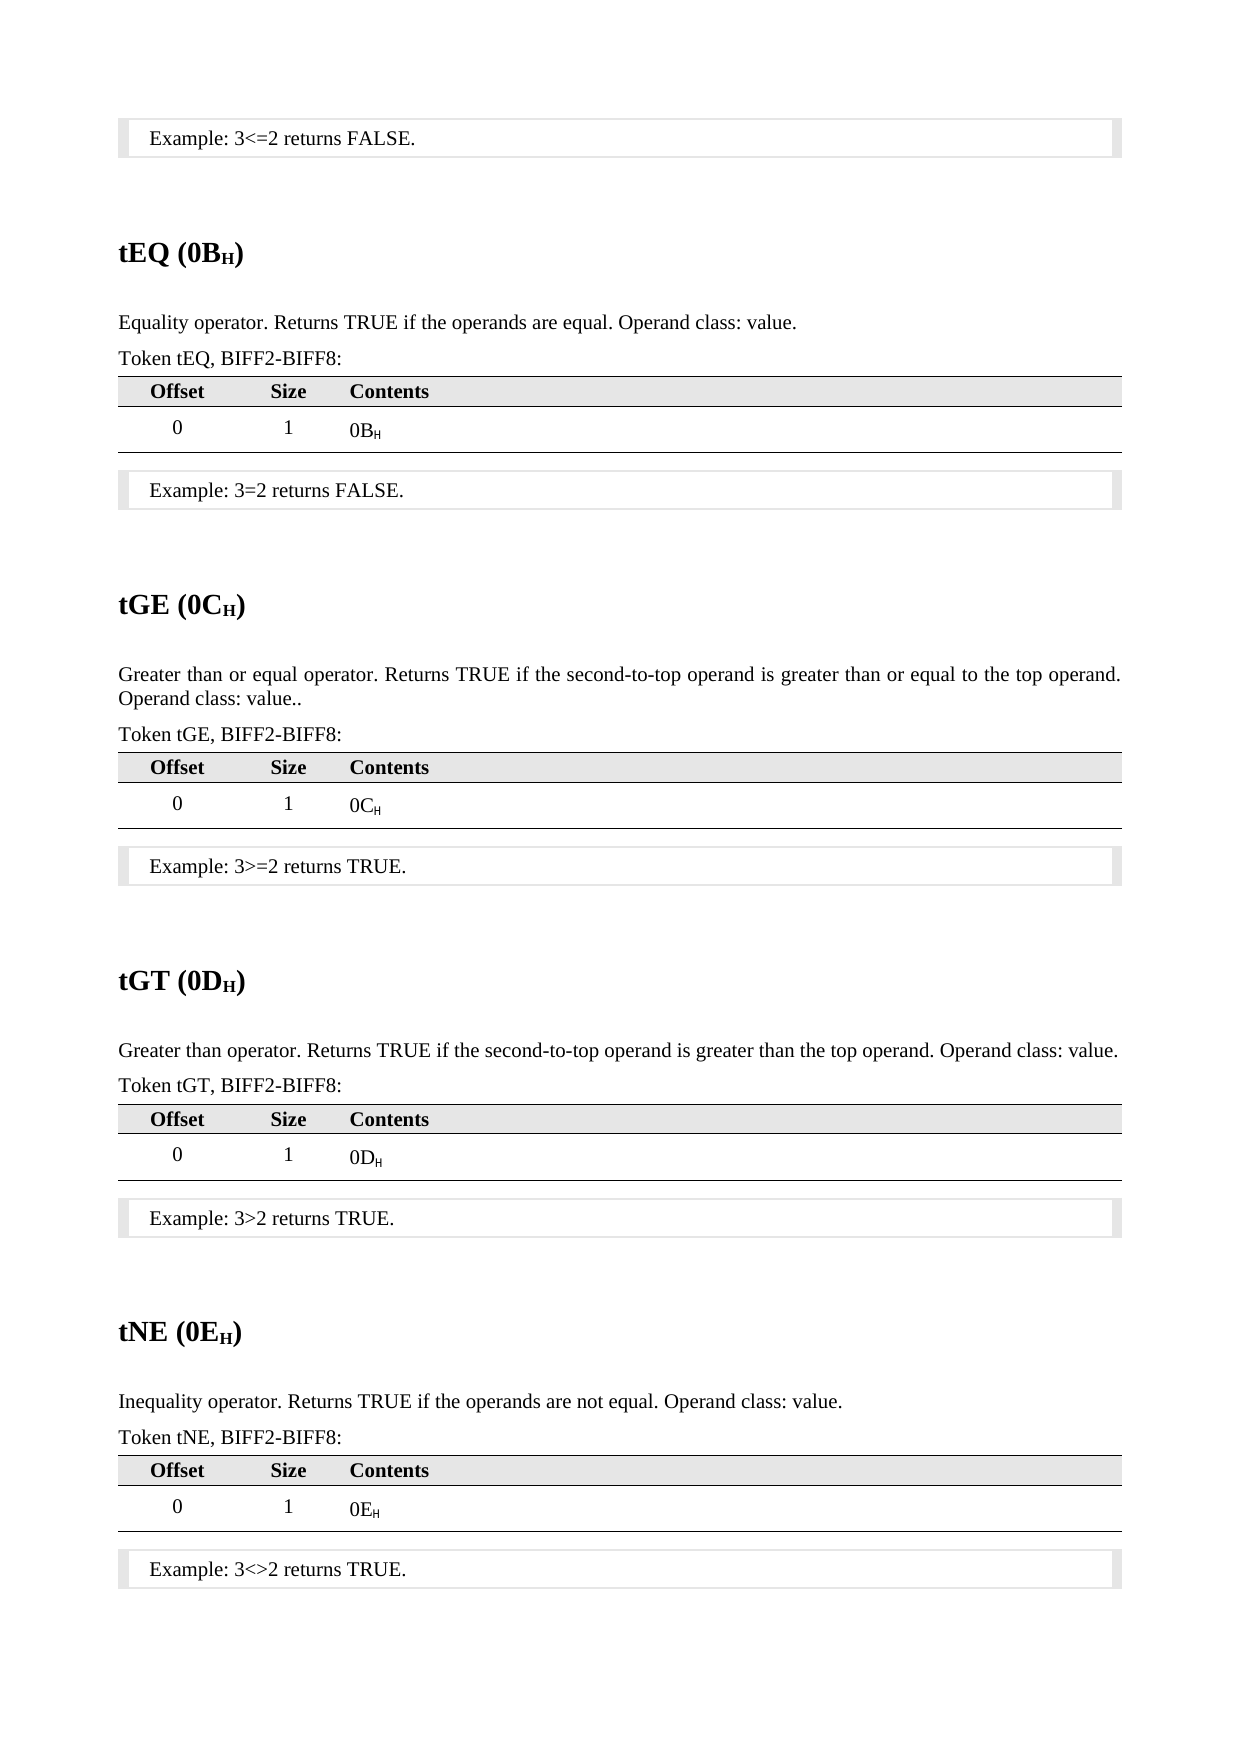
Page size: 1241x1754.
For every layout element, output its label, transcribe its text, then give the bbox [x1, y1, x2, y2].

text Token tGE, BIFF2-BIFF8: [118, 722, 1122, 746]
text Inequality operator. Returns TRUE if the operands are not equal. Operand class: value. [118, 1389, 1122, 1413]
table_cell 0 [118, 1486, 236, 1531]
text Token tGT, BIFF2-BIFF8: [118, 1073, 1122, 1097]
table_header Offset [118, 753, 236, 782]
table_cell 0BH [340, 407, 1122, 452]
table_header Contents [340, 753, 1122, 782]
table_cell 1 [236, 783, 340, 828]
text Greater than operator. Returns TRUE if the second-to-top operand is greater than the top operand. Operand class: value. [118, 1037, 1122, 1062]
subtitle tGT (0DH) [118, 963, 1122, 996]
text Example: 3=2 returns FALSE. [129, 472, 1112, 508]
text Example: 3>=2 returns TRUE. [129, 848, 1112, 884]
table_header Offset [118, 1456, 236, 1485]
table_cell 0 [118, 783, 236, 828]
table_header Size [236, 377, 340, 406]
table_header Size [236, 1456, 340, 1485]
table_header Contents [340, 1105, 1122, 1133]
table_cell 0CH [340, 783, 1122, 828]
text Token tNE, BIFF2-BIFF8: [118, 1425, 1122, 1449]
table_header Size [236, 753, 340, 782]
text Token tEQ, BIFF2-BIFF8: [118, 346, 1122, 370]
text Example: 3<>2 returns TRUE. [129, 1551, 1112, 1587]
table_cell 0 [118, 1134, 236, 1180]
table_header Size [236, 1105, 340, 1133]
subtitle tEQ (0BH) [118, 235, 1122, 268]
subtitle tNE (0EH) [118, 1314, 1122, 1348]
table_cell 1 [236, 1134, 340, 1180]
table_cell 0DH [340, 1134, 1122, 1180]
table_cell 1 [236, 1486, 340, 1531]
text Example: 3>2 returns TRUE. [129, 1200, 1112, 1236]
table_header Contents [340, 1456, 1122, 1485]
text Greater than or equal operator. Returns TRUE if the second-to-top operand is greater than or equal to the top operand. Operand class: value.. [118, 662, 1122, 710]
text Equality operator. Returns TRUE if the operands are equal. Operand class: value. [118, 310, 1122, 334]
table_header Contents [340, 377, 1122, 406]
table_cell 0EH [340, 1486, 1122, 1531]
table_cell 0 [118, 407, 236, 452]
table_header Offset [118, 1105, 236, 1133]
table_header Offset [118, 377, 236, 406]
table_cell 1 [236, 407, 340, 452]
subtitle tGE (0CH) [118, 587, 1122, 620]
text Example: 3<=2 returns FALSE. [129, 120, 1112, 156]
